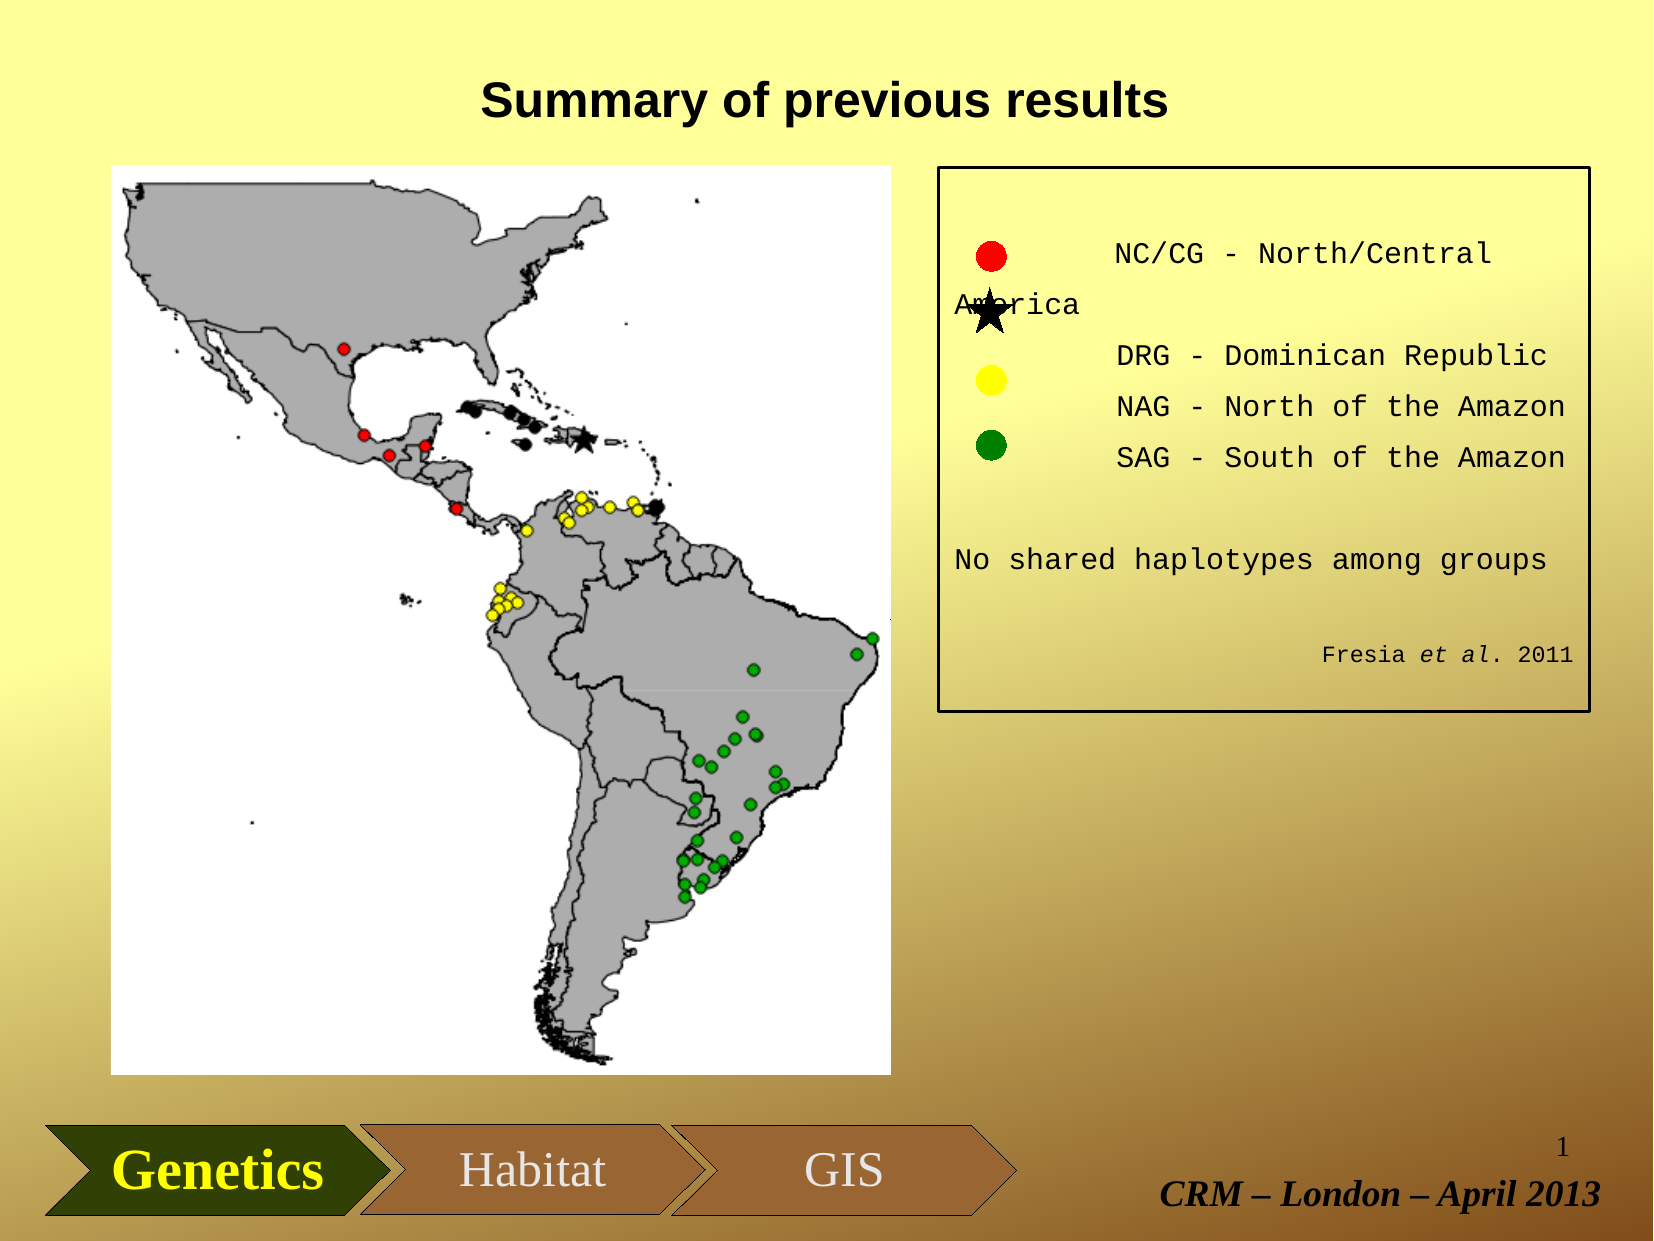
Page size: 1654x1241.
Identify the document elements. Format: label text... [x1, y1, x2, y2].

text_box [967, 287, 1013, 333]
text_box NC/CG - North/Central America DRG - Dominican Republic NAG - North of the Amazon SAG - South of the Amazon No shared haplotypes among groups Fresia et al. 2011 [938, 167, 1590, 712]
picture [110, 165, 891, 1075]
text_box [976, 241, 1007, 272]
title Summary of previous results [60, 49, 1591, 151]
text_box [976, 430, 1007, 461]
text_box [976, 365, 1007, 396]
